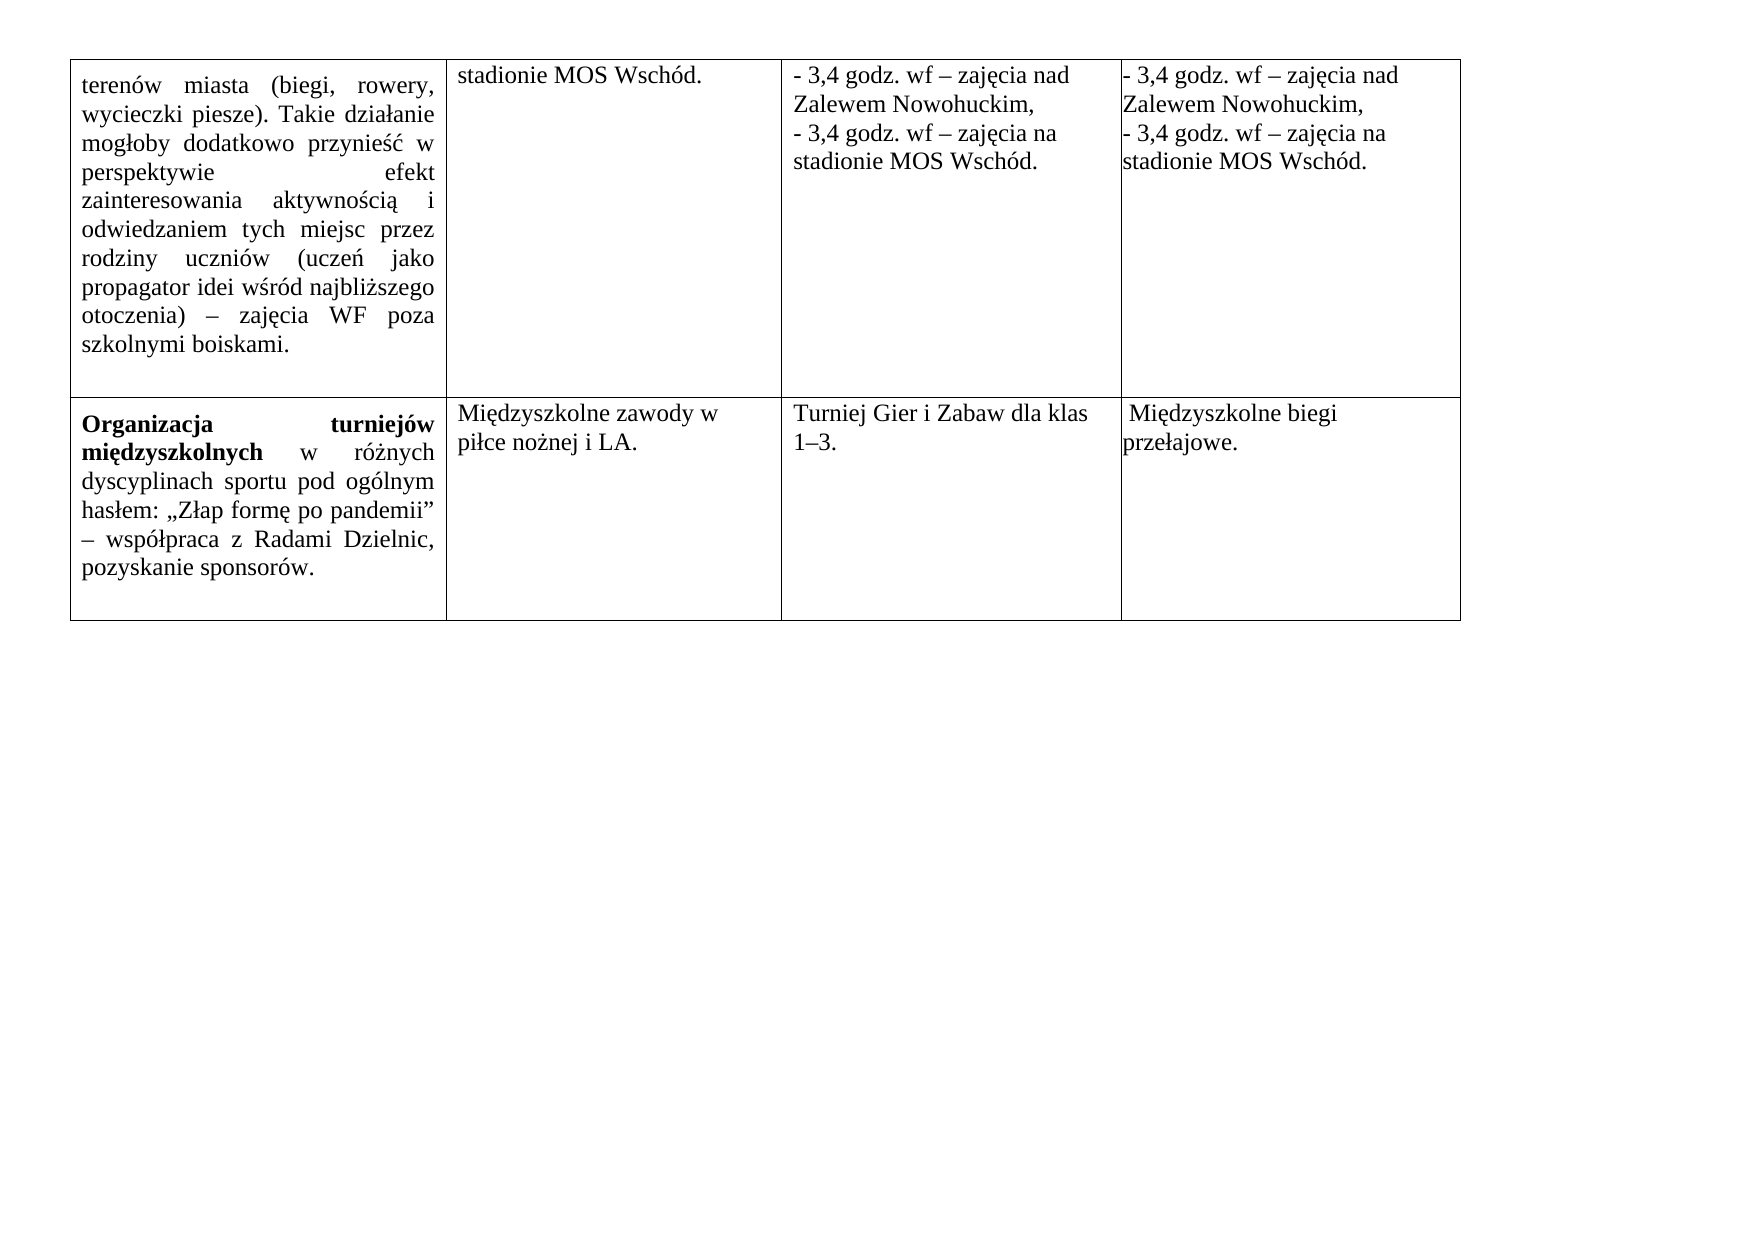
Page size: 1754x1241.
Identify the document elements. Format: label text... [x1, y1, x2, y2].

table_cell Organizacja turniejów międzyszkolnych w różnych dyscyplinach sportu pod ogólnym hasłem: „Złap formę po pandemii” – współpraca z Radami Dzielnic, pozyskanie sponsorów. [71, 398, 446, 620]
table_cell terenów miasta (biegi, rowery, wycieczki piesze). Takie działanie mogłoby dodatkowo przynieść w perspektywie efekt zainteresowania aktywnością i odwiedzaniem tych miejsc przez rodziny uczniów (uczeń jako propagator idei wśród najbliższego otoczenia) – zajęcia WF poza szkolnymi boiskami. [71, 60, 446, 397]
table_cell Turniej Gier i Zabaw dla klas 1–3. [782, 398, 1121, 620]
table_cell Międzyszkolne zawody w piłce nożnej i LA. [447, 398, 781, 620]
table_cell Międzyszkolne biegi przełajowe. [1122, 398, 1460, 620]
table_cell - 3,4 godz. wf – zajęcia nad Zalewem Nowohuckim, - 3,4 godz. wf – zajęcia na stadionie MOS Wschód. [782, 60, 1121, 397]
table_cell stadionie MOS Wschód. [447, 60, 781, 397]
table_cell - 3,4 godz. wf – zajęcia nad Zalewem Nowohuckim, - 3,4 godz. wf – zajęcia na stadionie MOS Wschód. [1122, 60, 1460, 397]
